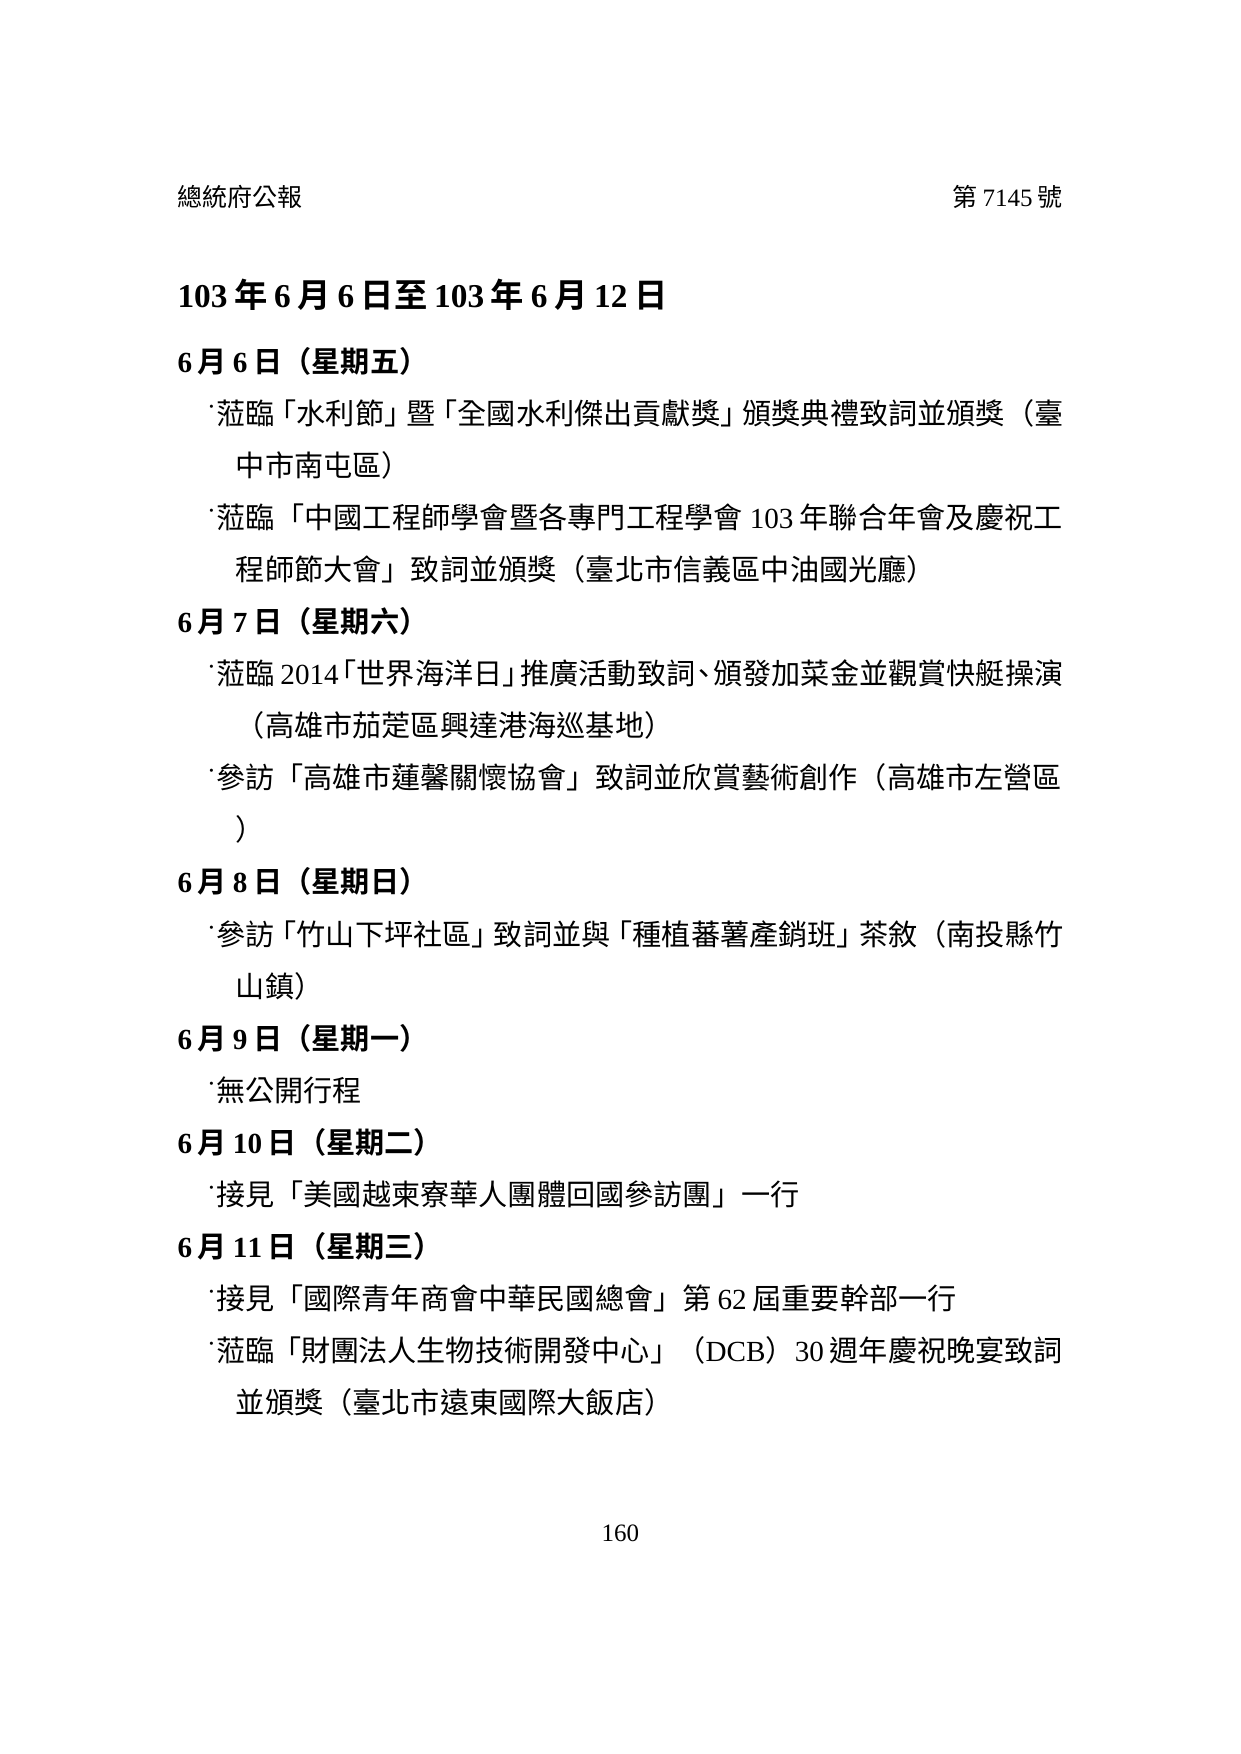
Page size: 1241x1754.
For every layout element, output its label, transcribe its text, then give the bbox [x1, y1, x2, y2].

text ˙參訪「高雄市蓮馨關懷協會」致詞並欣賞藝術創作（高雄市左營區） [206, 747, 1063, 851]
text ˙接見「國際青年商會中華民國總會」第62屆重要幹部一行 [206, 1268, 1063, 1320]
text ˙接見「美國越柬寮華人團體回國參訪團」一行 [206, 1164, 1063, 1216]
text ˙蒞臨2014「世界海洋日」推廣活動致詞、頒發加菜金並觀賞快艇操演（高雄市茄萣區興達港海巡基地） [206, 643, 1063, 747]
text 6月11日（星期三） [177, 1216, 1063, 1268]
text 103年6月6日至103年6月12日 [177, 266, 1063, 318]
text 6月6日（星期五） [177, 330, 1063, 382]
text ˙參訪「竹山下坪社區」致詞並與「種植蕃薯產銷班」茶敘（南投縣竹山鎮） [206, 903, 1063, 1007]
text 6月7日（星期六） [177, 591, 1063, 643]
text 6月10日（星期二） [177, 1112, 1063, 1164]
text 6月8日（星期日） [177, 851, 1063, 903]
text ˙蒞臨「中國工程師學會暨各專門工程學會103年聯合年會及慶祝工程師節大會」致詞並頒獎（臺北市信義區中油國光廳） [206, 487, 1063, 591]
text ˙蒞臨「水利節」暨「全國水利傑出貢獻獎」頒獎典禮致詞並頒獎（臺中市南屯區） [206, 382, 1063, 487]
text 6月9日（星期一） [177, 1007, 1063, 1059]
text ˙無公開行程 [206, 1059, 1063, 1112]
text ˙蒞臨「財團法人生物技術開發中心」（DCB）30週年慶祝晚宴致詞並頒獎（臺北市遠東國際大飯店） [206, 1320, 1063, 1424]
